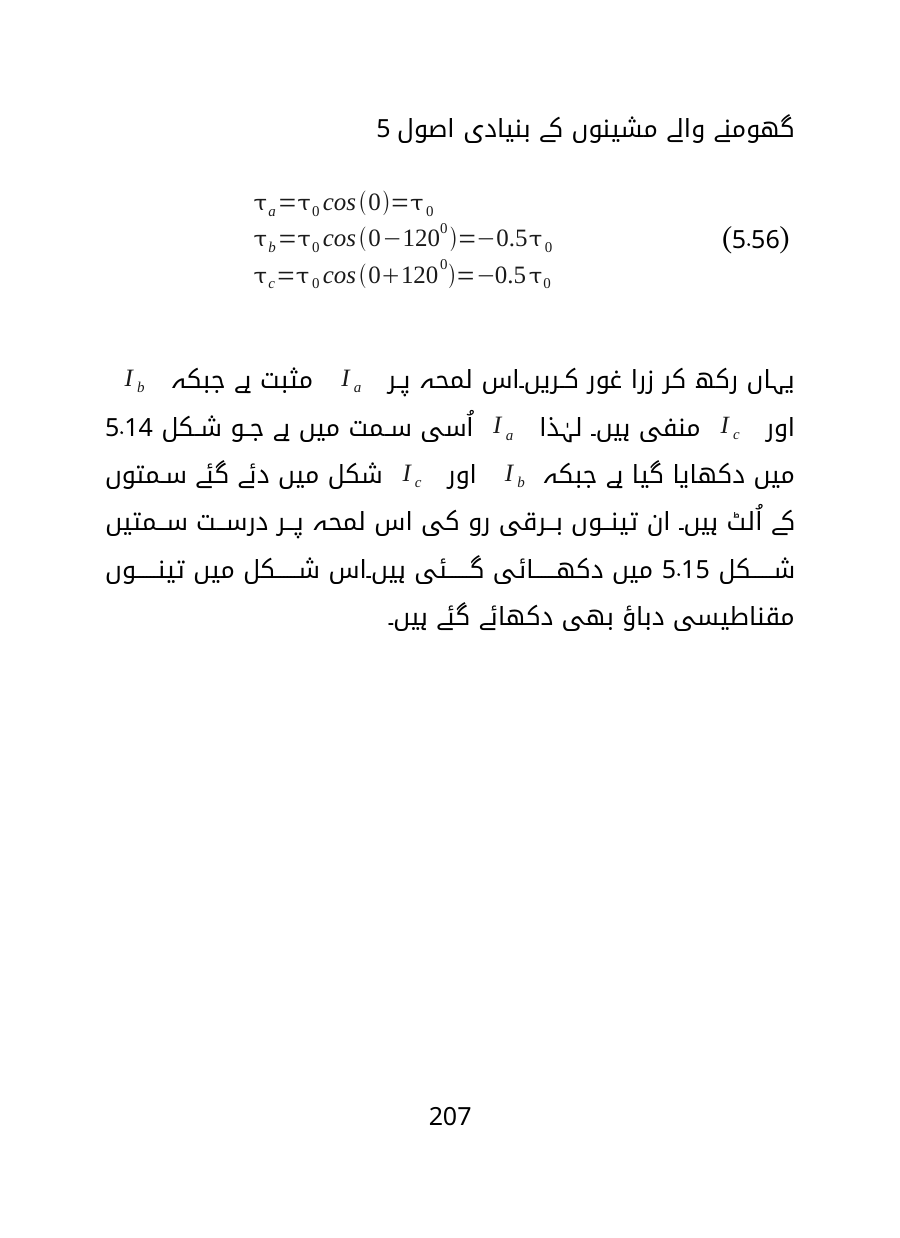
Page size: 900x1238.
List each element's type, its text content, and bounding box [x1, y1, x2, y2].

text یہاں رکھ کر زرا غور کریں۔اس لمحہ پر مثبت ہے جبکہ اور منفی ہیں۔ لہٰذا اُسی سمت میں ہے جو شکل 5.14 میں دکھایا گیا ہے جبکہ اور شکل میں دئے گئے سمتوں کے اُلٹ ہیں۔ ان تینوں برقی رو کی اس لمحہ پر درست سمتیں شکل 5.15 میں دکھائی گئی ہیں۔اس شکل میں تینوں مقناطیسی دباؤ بھی دکھائے گئے ہیں۔ [105, 357, 795, 641]
table_header [105, 183, 692, 310]
table_header (5.56) [693, 183, 795, 310]
